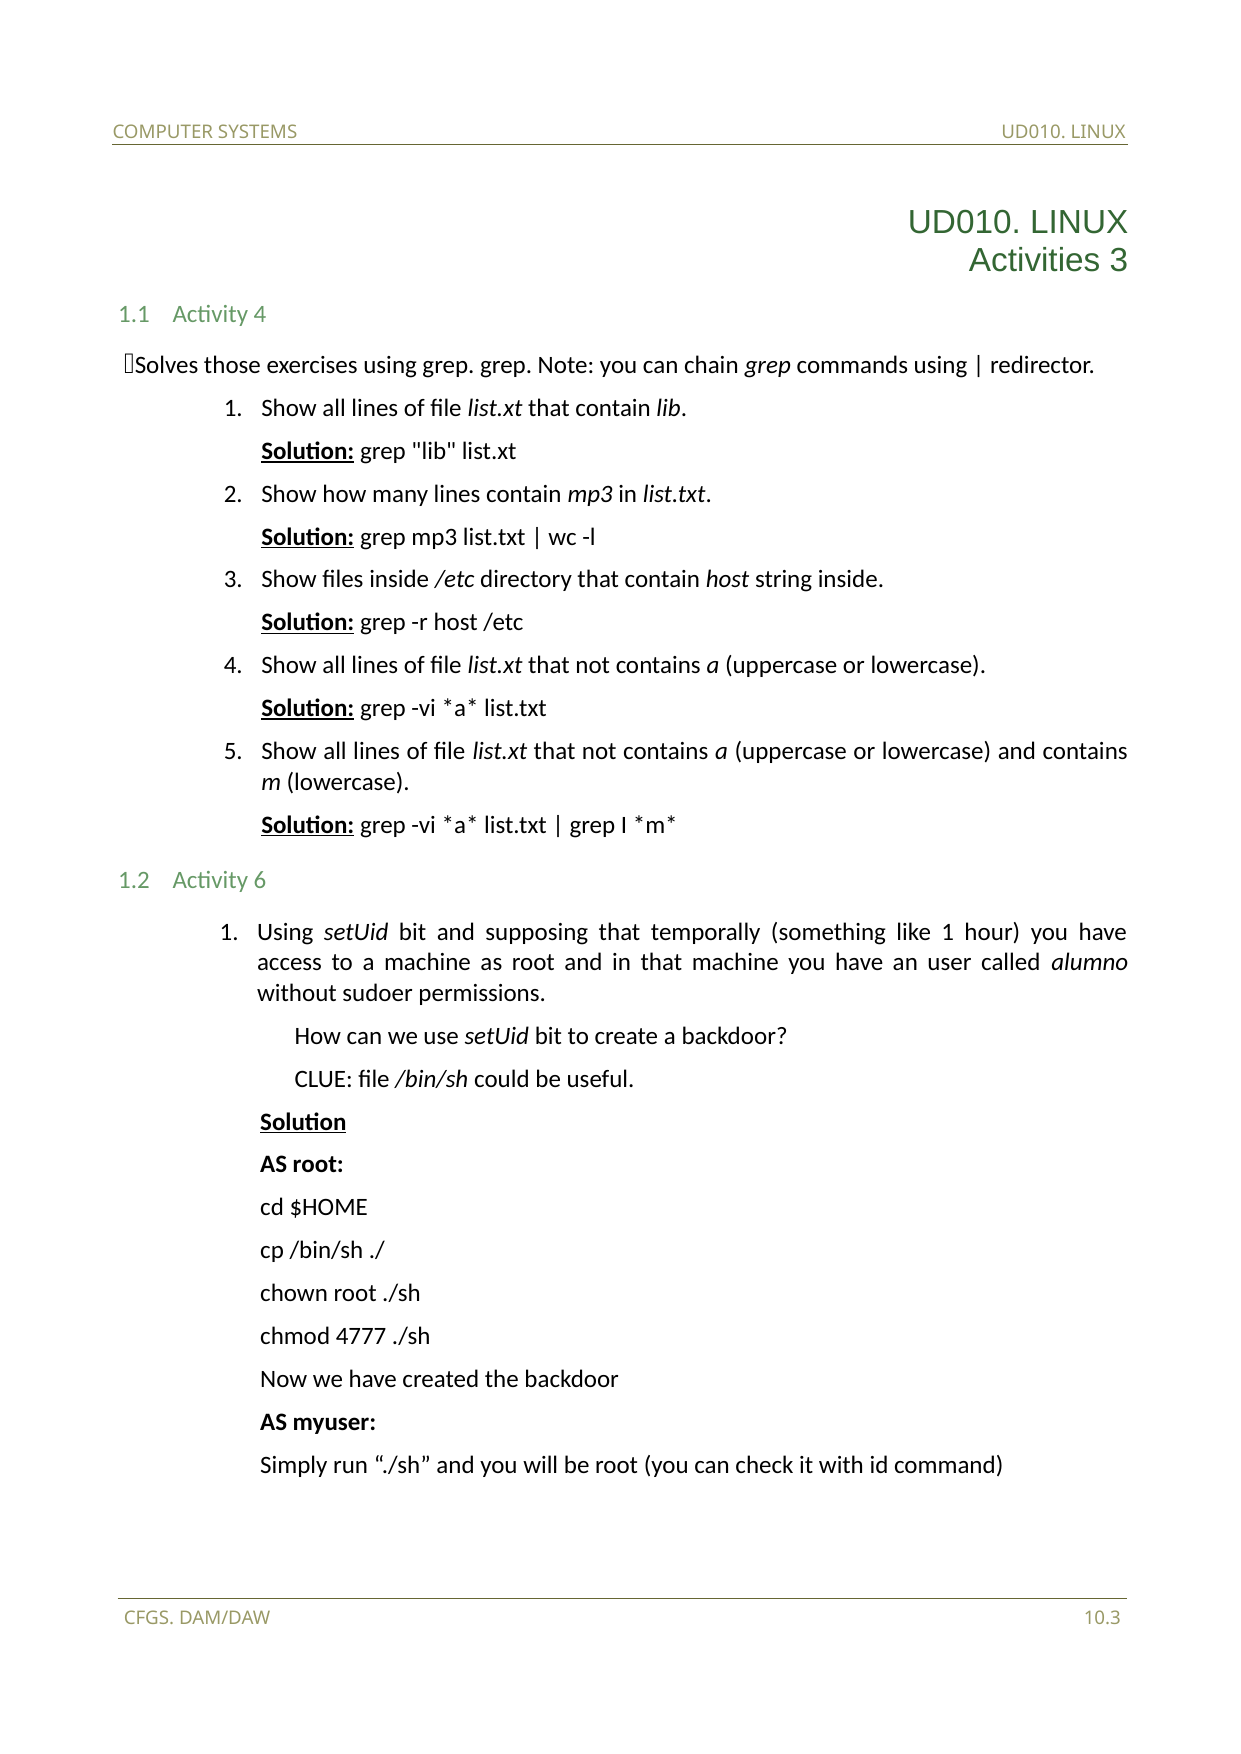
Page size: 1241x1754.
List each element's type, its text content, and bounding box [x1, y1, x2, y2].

list Solution: grep "lib" list.xt [223, 435, 1128, 465]
text Activities 3 [112, 240, 1128, 279]
text Now we have created the backdoor [112, 1363, 1128, 1394]
list Solution: grep -r host /etc [223, 607, 1128, 637]
text cp /bin/sh ./ [112, 1234, 1128, 1265]
text AS myuser: [112, 1406, 1128, 1437]
list CLUE: file /bin/sh could be useful. [257, 1063, 1128, 1093]
list Show all lines of file list.xt that not contains a (uppercase or lowercase). [223, 649, 1128, 680]
text Solves those exercises using grep. grep. Note: you can chain grep commands using | redirector. [112, 349, 1128, 379]
list Show all lines of file list.xt that not contains a (uppercase or lowercase) and contains m (lowercase). [223, 735, 1128, 796]
text Simply run “./sh” and you will be root (you can check it with id command) [112, 1449, 1128, 1479]
text Solution [112, 1106, 1128, 1136]
list Solution: grep mp3 list.txt | wc -l [223, 521, 1128, 551]
list Using setUid bit and supposing that temporally (something like 1 hour) you have access to a machine as root and in that machine you have an user called alumno without sudoer permissions. [219, 916, 1128, 1007]
subtitle Activity 4 [112, 298, 1128, 328]
text chown root ./sh [112, 1277, 1128, 1308]
subtitle Activity 6 [112, 864, 1128, 895]
text chmod 4777 ./sh [112, 1320, 1128, 1351]
list Show files inside /etc directory that contain host string inside. [223, 564, 1128, 594]
list Show all lines of file list.xt that contain lib. [223, 392, 1128, 422]
list Solution: grep -vi *a* list.txt | grep I *m* [223, 809, 1128, 839]
list How can we use setUid bit to create a backdoor? [257, 1020, 1128, 1050]
text AS root: [112, 1148, 1128, 1179]
list Solution: grep -vi *a* list.txt [223, 692, 1128, 723]
text cd $HOME [112, 1191, 1128, 1222]
list Show how many lines contain mp3 in list.txt. [223, 478, 1128, 508]
text UD010. Linux [112, 202, 1128, 240]
